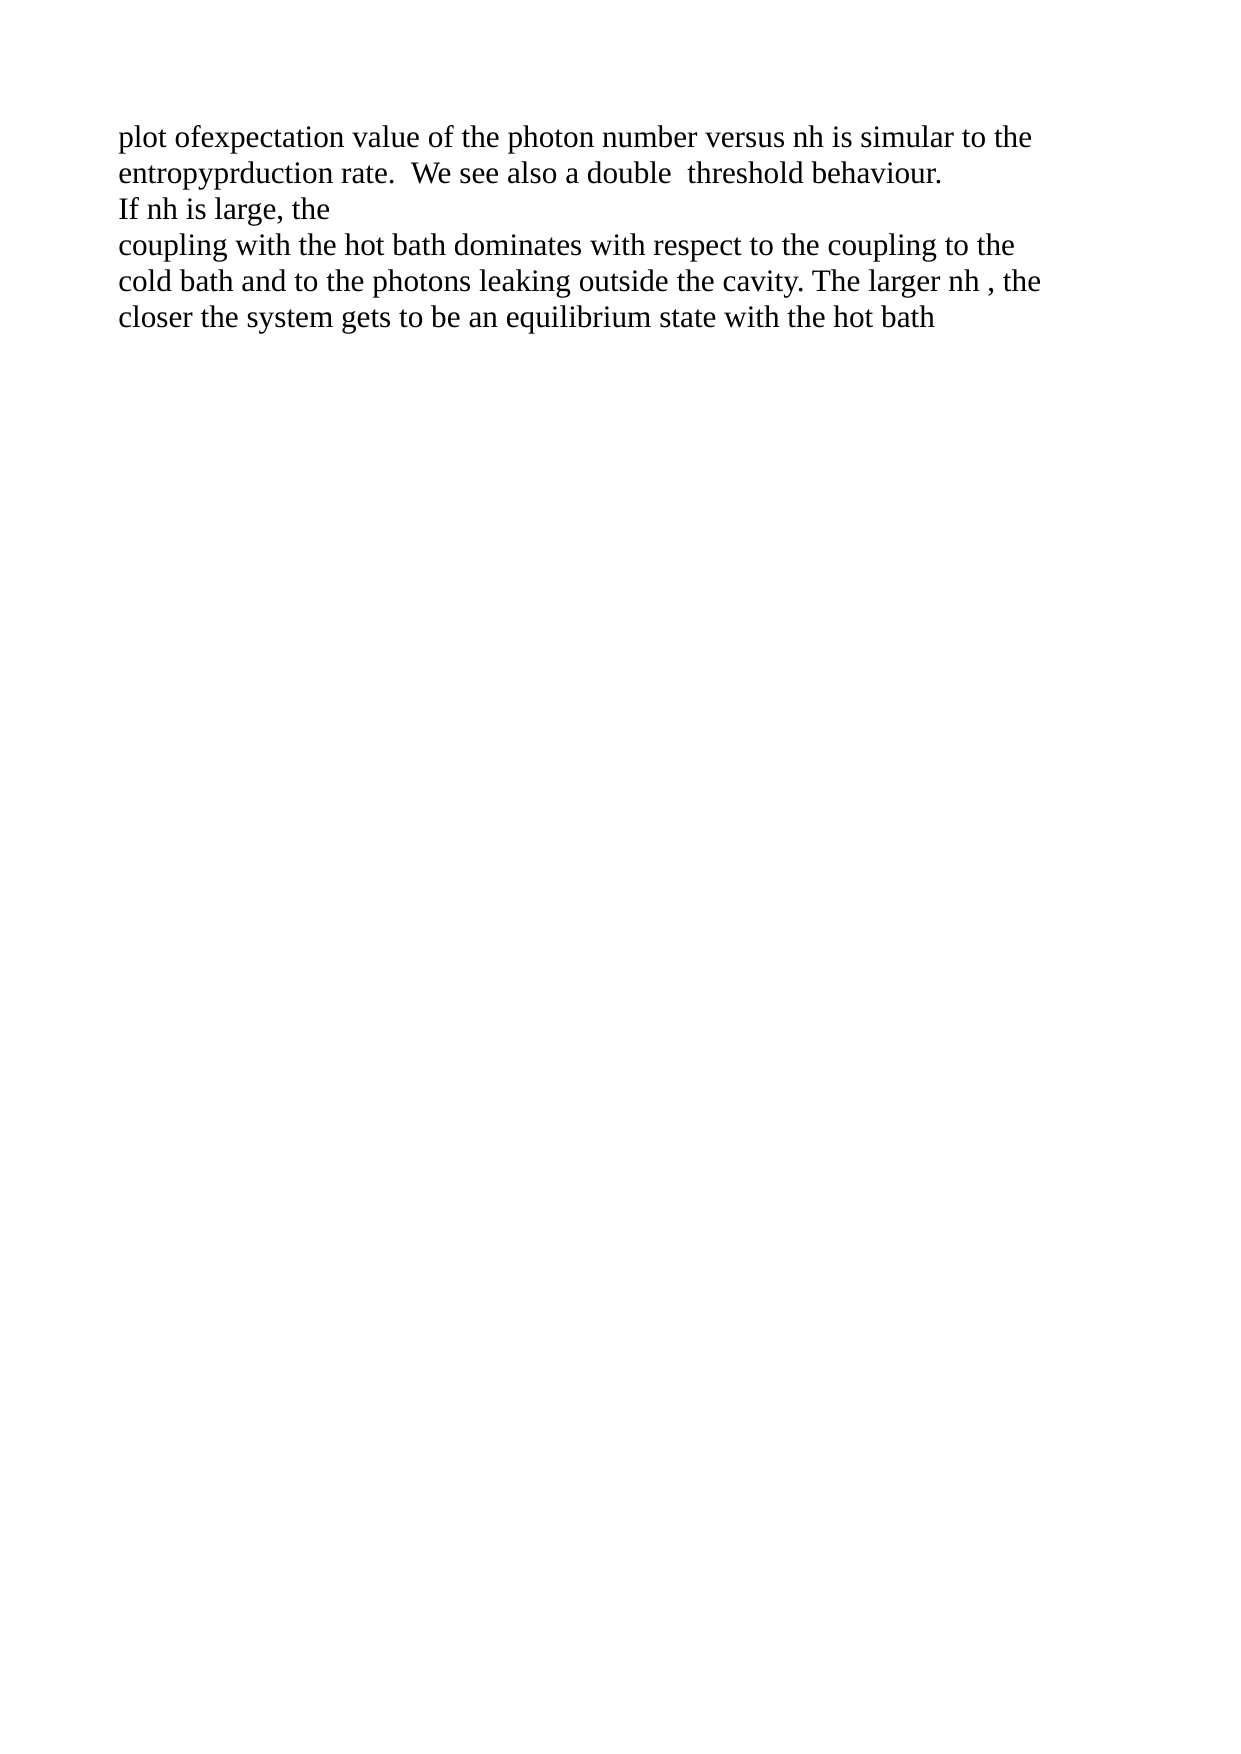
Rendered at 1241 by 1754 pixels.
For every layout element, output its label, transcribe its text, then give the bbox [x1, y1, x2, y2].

text closer the system gets to be an equilibrium state with the hot bath [118, 298, 1122, 334]
text If nh is large, the [118, 190, 1122, 226]
text coupling with the hot bath dominates with respect to the coupling to the [118, 226, 1122, 262]
text cold bath and to the photons leaking outside the cavity. The larger nh , the [118, 262, 1122, 298]
text plot ofexpectation value of the photon number versus nh is simular to the entropyprduction rate. We see also a double threshold behaviour. [118, 118, 1122, 190]
